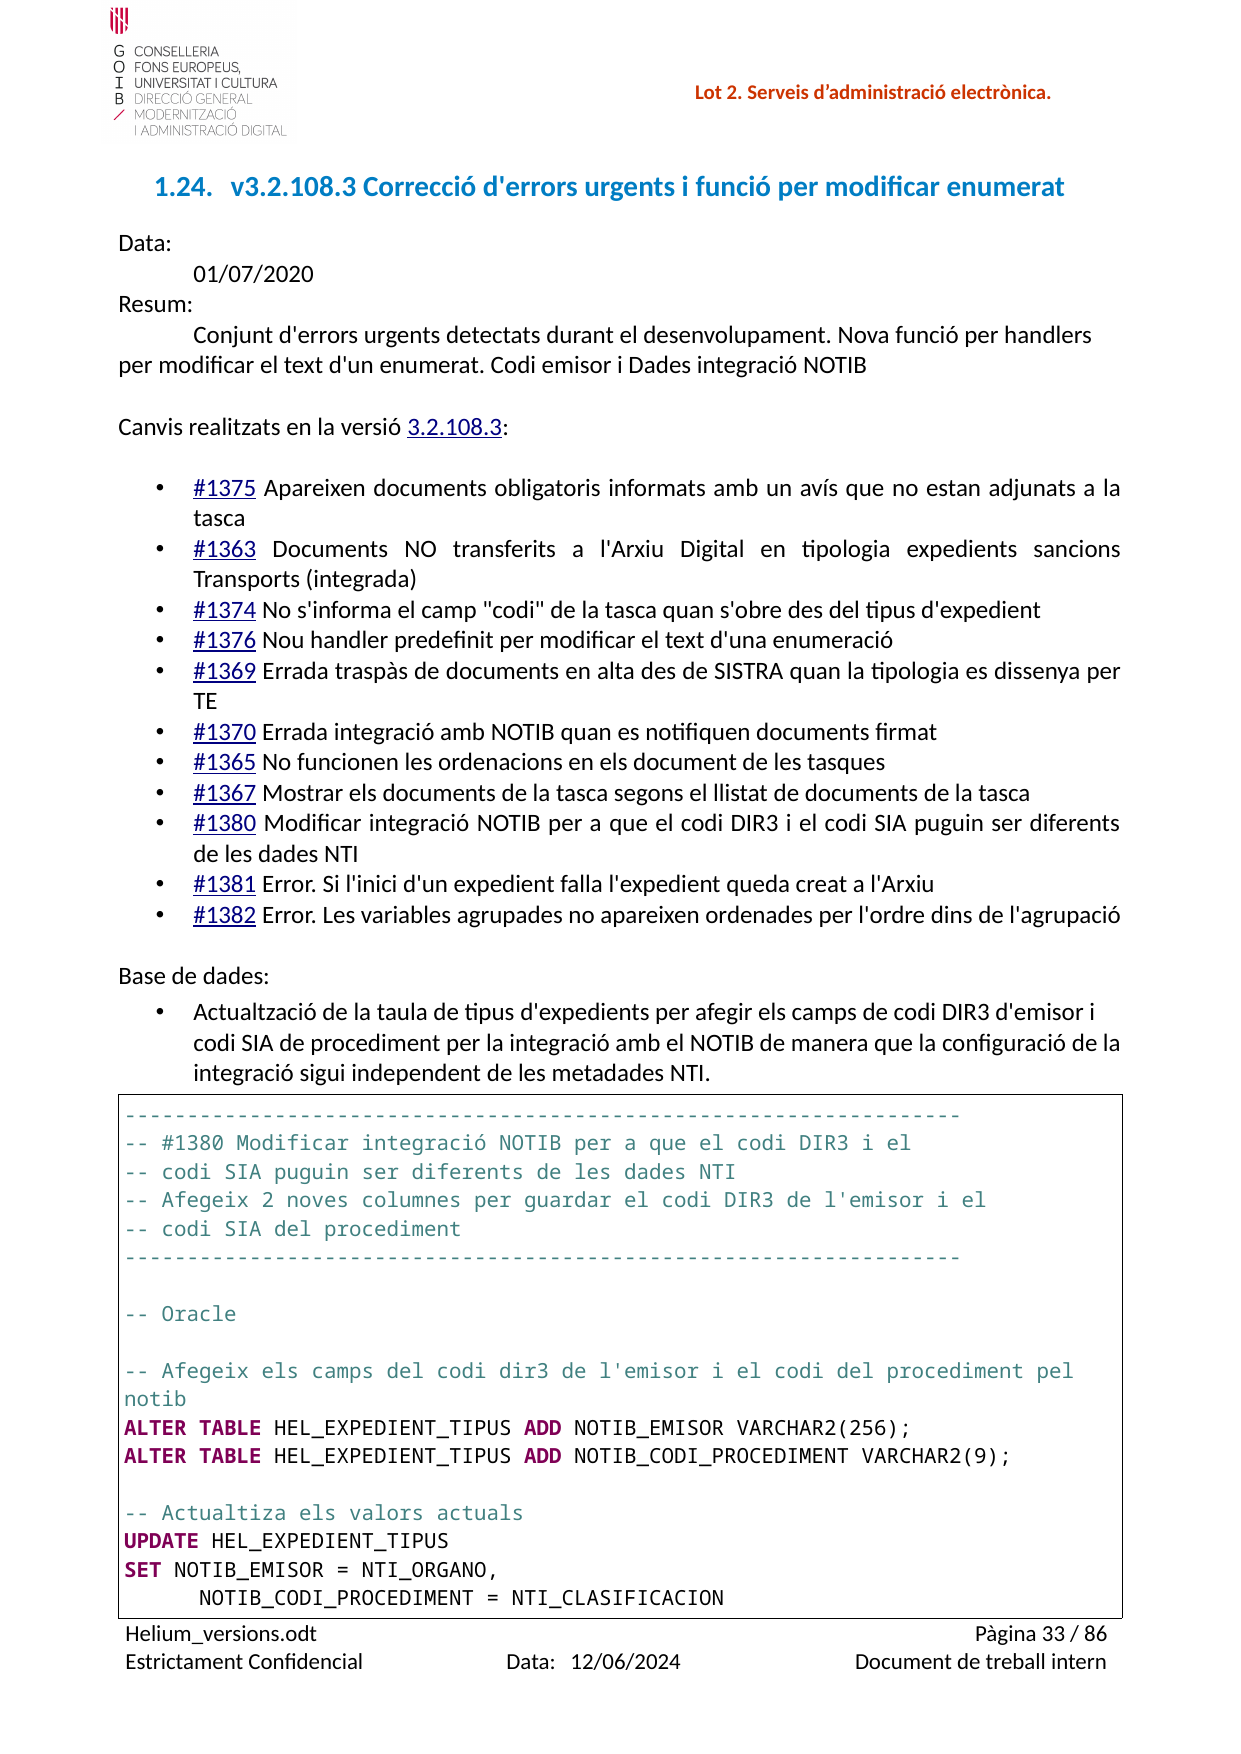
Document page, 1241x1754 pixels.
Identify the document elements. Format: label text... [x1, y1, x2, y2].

text Base de dades: [118, 960, 1122, 991]
list #1382 Error. Les variables agrupades no apareixen ordenades per l'ordre dins de l'agrupació [156, 899, 1122, 929]
list #1374 No s'informa el camp "codi" de la tasca quan s'obre des del tipus d'expedient [156, 594, 1122, 624]
text Resum: [118, 289, 1122, 319]
list #1376 Nou handler predefinit per modificar el text d'una enumeració [156, 624, 1122, 655]
text 01/07/2020 [118, 258, 1122, 289]
subtitle v3.2.108.3 Correcció d'errors urgents i funció per modificar enumerat [153, 168, 1122, 204]
table_header ------------------------------------------------------------------- -- #1380 Modificar integració NOTIB per a que el codi DIR3 i el -- codi SIA puguin ser diferents de les dades NTI -- Afegeix 2 noves columnes per guardar el codi DIR3 de l'emisor i el -- codi SIA del procediment ------------------------------------------------------------------- -- Oracle -- Afegeix els camps del codi dir3 de l'emisor i el codi del procediment pel notib ALTER TABLE HEL_EXPEDIENT_TIPUS ADD NOTIB_EMISOR VARCHAR2(256); ALTER TABLE HEL_EXPEDIENT_TIPUS ADD NOTIB_CODI_PROCEDIMENT VARCHAR2(9); -- Actualtiza els valors actuals UPDATE HEL_EXPEDIENT_TIPUS SET NOTIB_EMISOR = NTI_ORGANO, NOTIB_CODI_PROCEDIMENT = NTI_CLASIFICACION [119, 1095, 1122, 1617]
list #1363 Documents NO transferits a l'Arxiu Digital en tipologia expedients sancions Transports (integrada) [156, 533, 1122, 594]
list #1375 Apareixen documents obligatoris informats amb un avís que no estan adjunats a la tasca [156, 472, 1122, 533]
list #1381 Error. Si l'inici d'un expedient falla l'expedient queda creat a l'Arxiu [156, 868, 1122, 899]
list #1380 Modificar integració NOTIB per a que el codi DIR3 i el codi SIA puguin ser diferents de les dades NTI [156, 807, 1122, 868]
list #1370 Errada integració amb NOTIB quan es notifiquen documents firmat [156, 716, 1122, 746]
text Conjunt d'errors urgents detectats durant el desenvolupament. Nova funció per handlers per modificar el text d'un enumerat. Codi emisor i Dades integració NOTIB [118, 319, 1122, 380]
text Data: [118, 228, 1122, 258]
list #1369 Errada traspàs de documents en alta des de SISTRA quan la tipologia es dissenya per TE [156, 655, 1122, 716]
picture [100, 0, 297, 144]
list #1367 Mostrar els documents de la tasca segons el llistat de documents de la tasca [156, 777, 1122, 807]
list Actualtzació de la taula de tipus d'expedients per afegir els camps de codi DIR3 d'emisor i codi SIA de procediment per la integració amb el NOTIB de manera que la configuració de la integració sigui independent de les metadades NTI. [156, 997, 1122, 1088]
list #1365 No funcionen les ordenacions en els document de les tasques [156, 746, 1122, 777]
text Canvis realitzats en la versió 3.2.108.3: [118, 411, 1122, 441]
